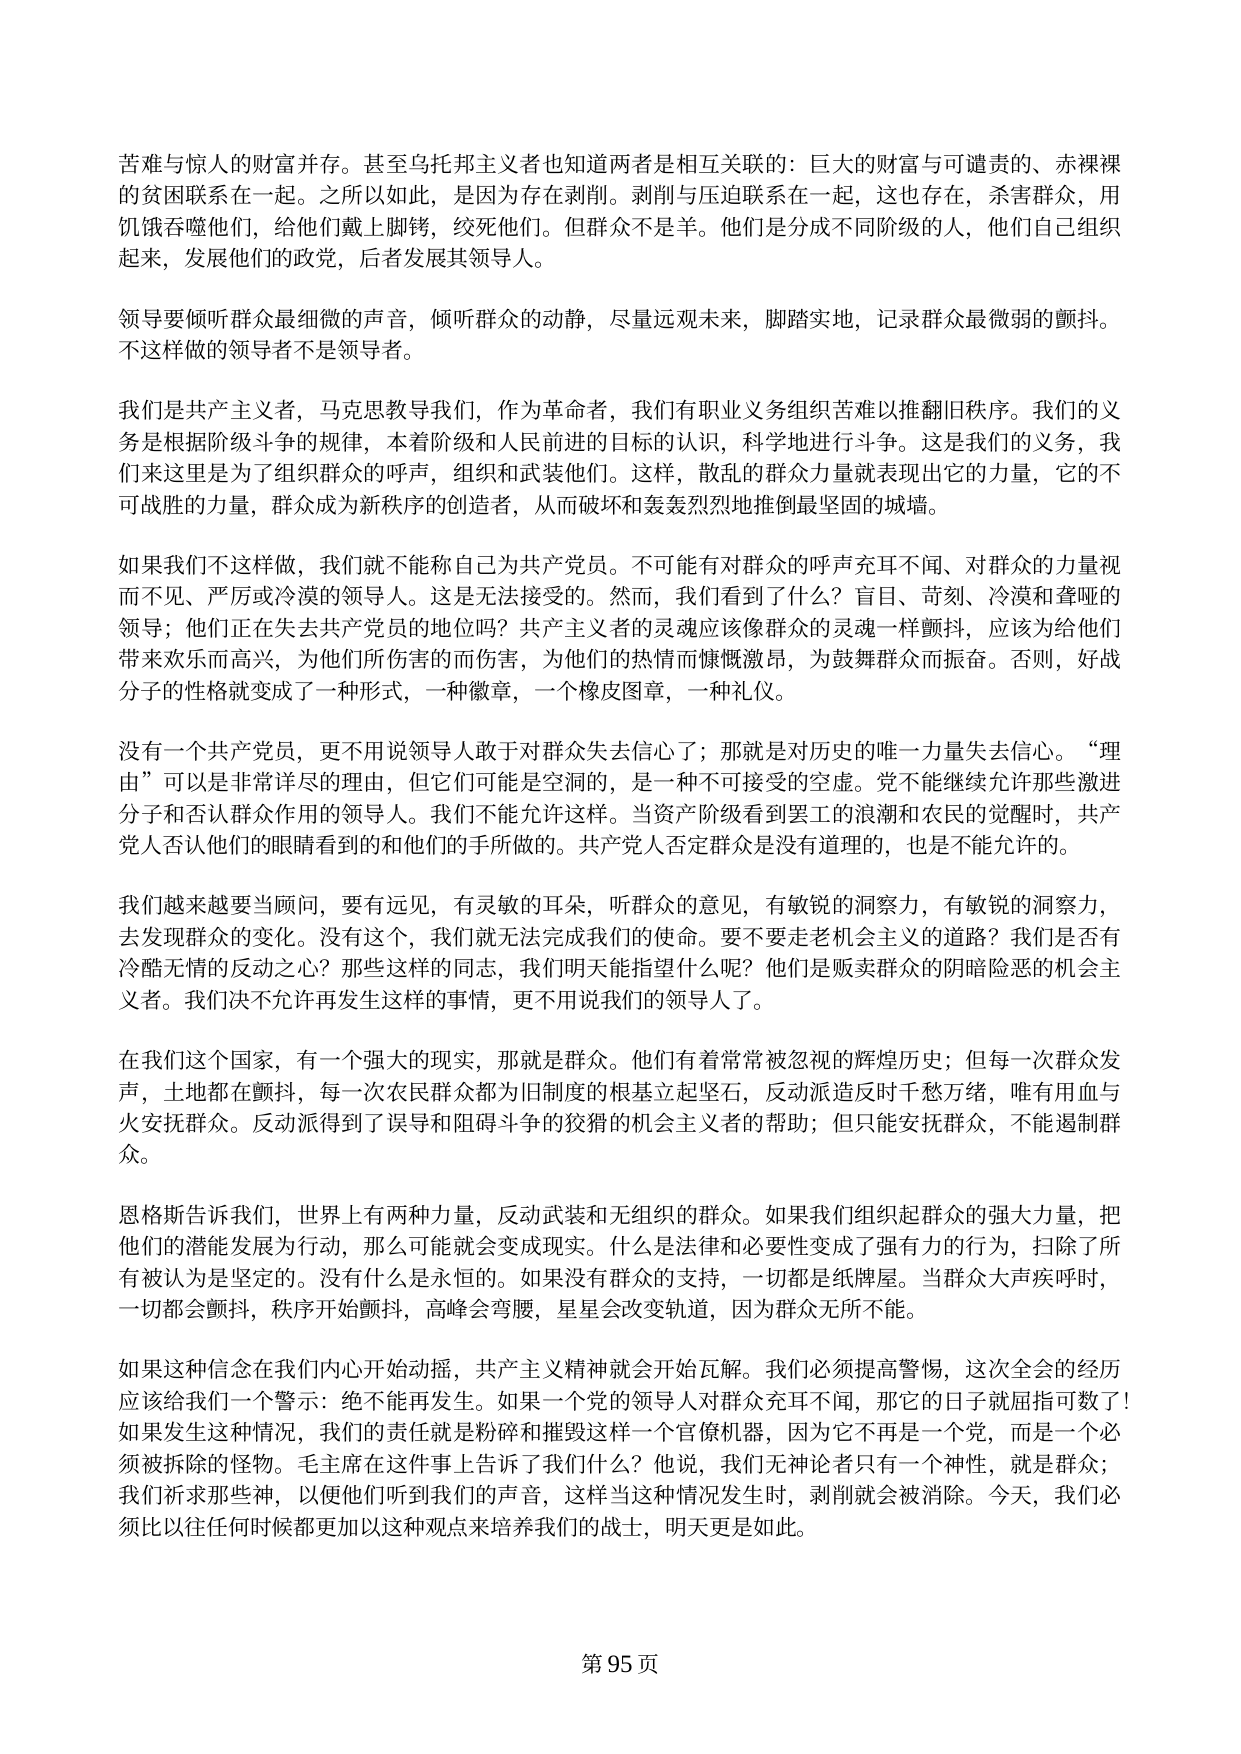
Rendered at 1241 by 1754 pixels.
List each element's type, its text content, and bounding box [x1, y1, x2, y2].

text 我们是共产主义者，马克思教导我们，作为革命者，我们有职业义务组织苦难以推翻旧秩序。我们的义务是根据阶级斗争的规律，本着阶级和人民前进的目标的认识，科学地进行斗争。这是我们的义务，我们来这里是为了组织群众的呼声，组织和武装他们。这样，散乱的群众力量就表现出它的力量，它的不可战胜的力量，群众成为新秩序的创造者，从而破坏和轰轰烈烈地推倒最坚固的城墙。 [118, 393, 1122, 519]
text 如果这种信念在我们内心开始动摇，共产主义精神就会开始瓦解。我们必须提高警惕，这次全会的经历应该给我们一个警示：绝不能再发生。如果一个党的领导人对群众充耳不闻，那它的日子就屈指可数了！如果发生这种情况，我们的责任就是粉碎和摧毁这样一个官僚机器，因为它不再是一个党，而是一个必须被拆除的怪物。毛主席在这件事上告诉了我们什么？他说，我们无神论者只有一个神性，就是群众；我们祈求那些神，以便他们听到我们的声音，这样当这种情况发生时，剥削就会被消除。今天，我们必须比以往任何时候都更加以这种观点来培养我们的战士，明天更是如此。 [118, 1352, 1122, 1541]
text 苦难与惊人的财富并存。甚至乌托邦主义者也知道两者是相互关联的：巨大的财富与可谴责的、赤裸裸的贫困联系在一起。之所以如此，是因为存在剥削。剥削与压迫联系在一起，这也存在，杀害群众，用饥饿吞噬他们，给他们戴上脚铐，绞死他们。但群众不是羊。他们是分成不同阶级的人，他们自己组织起来，发展他们的政党，后者发展其领导人。 [118, 147, 1122, 273]
text 没有一个共产党员，更不用说领导人敢于对群众失去信心了；那就是对历史的唯一力量失去信心。“理由”可以是非常详尽的理由，但它们可能是空洞的，是一种不可接受的空虚。党不能继续允许那些激进分子和否认群众作用的领导人。我们不能允许这样。当资产阶级看到罢工的浪潮和农民的觉醒时，共产党人否认他们的眼睛看到的和他们的手所做的。共产党人否定群众是没有道理的，也是不能允许的。 [118, 734, 1122, 860]
text 如果我们不这样做，我们就不能称自己为共产党员。不可能有对群众的呼声充耳不闻、对群众的力量视而不见、严厉或冷漠的领导人。这是无法接受的。然而，我们看到了什么？盲目、苛刻、冷漠和聋哑的领导；他们正在失去共产党员的地位吗？共产主义者的灵魂应该像群众的灵魂一样颤抖，应该为给他们带来欢乐而高兴，为他们所伤害的而伤害，为他们的热情而慷慨激昂，为鼓舞群众而振奋。否则，好战分子的性格就变成了一种形式，一种徽章，一个橡皮图章，一种礼仪。 [118, 548, 1122, 705]
text 恩格斯告诉我们，世界上有两种力量，反动武装和无组织的群众。如果我们组织起群众的强大力量，把他们的潜能发展为行动，那么可能就会变成现实。什么是法律和必要性变成了强有力的行为，扫除了所有被认为是坚定的。没有什么是永恒的。如果没有群众的支持，一切都是纸牌屋。当群众大声疾呼时，一切都会颤抖，秩序开始颤抖，高峰会弯腰，星星会改变轨道，因为群众无所不能。 [118, 1198, 1122, 1324]
text 在我们这个国家，有一个强大的现实，那就是群众。他们有着常常被忽视的辉煌历史；但每一次群众发声，土地都在颤抖，每一次农民群众都为旧制度的根基立起坚石，反动派造反时千愁万绪，唯有用血与火安抚群众。反动派得到了误导和阻碍斗争的狡猾的机会主义者的帮助；但只能安抚群众，不能遏制群众。 [118, 1043, 1122, 1169]
text 我们越来越要当顾问，要有远见，有灵敏的耳朵，听群众的意见，有敏锐的洞察力，有敏锐的洞察力，去发现群众的变化。没有这个，我们就无法完成我们的使命。要不要走老机会主义的道路？我们是否有冷酷无情的反动之心？那些这样的同志，我们明天能指望什么呢？他们是贩卖群众的阴暗险恶的机会主义者。我们决不允许再发生这样的事情，更不用说我们的领导人了。 [118, 889, 1122, 1014]
text 领导要倾听群众最细微的声音，倾听群众的动静，尽量远观未来，脚踏实地，记录群众最微弱的颤抖。不这样做的领导者不是领导者。 [118, 302, 1122, 365]
